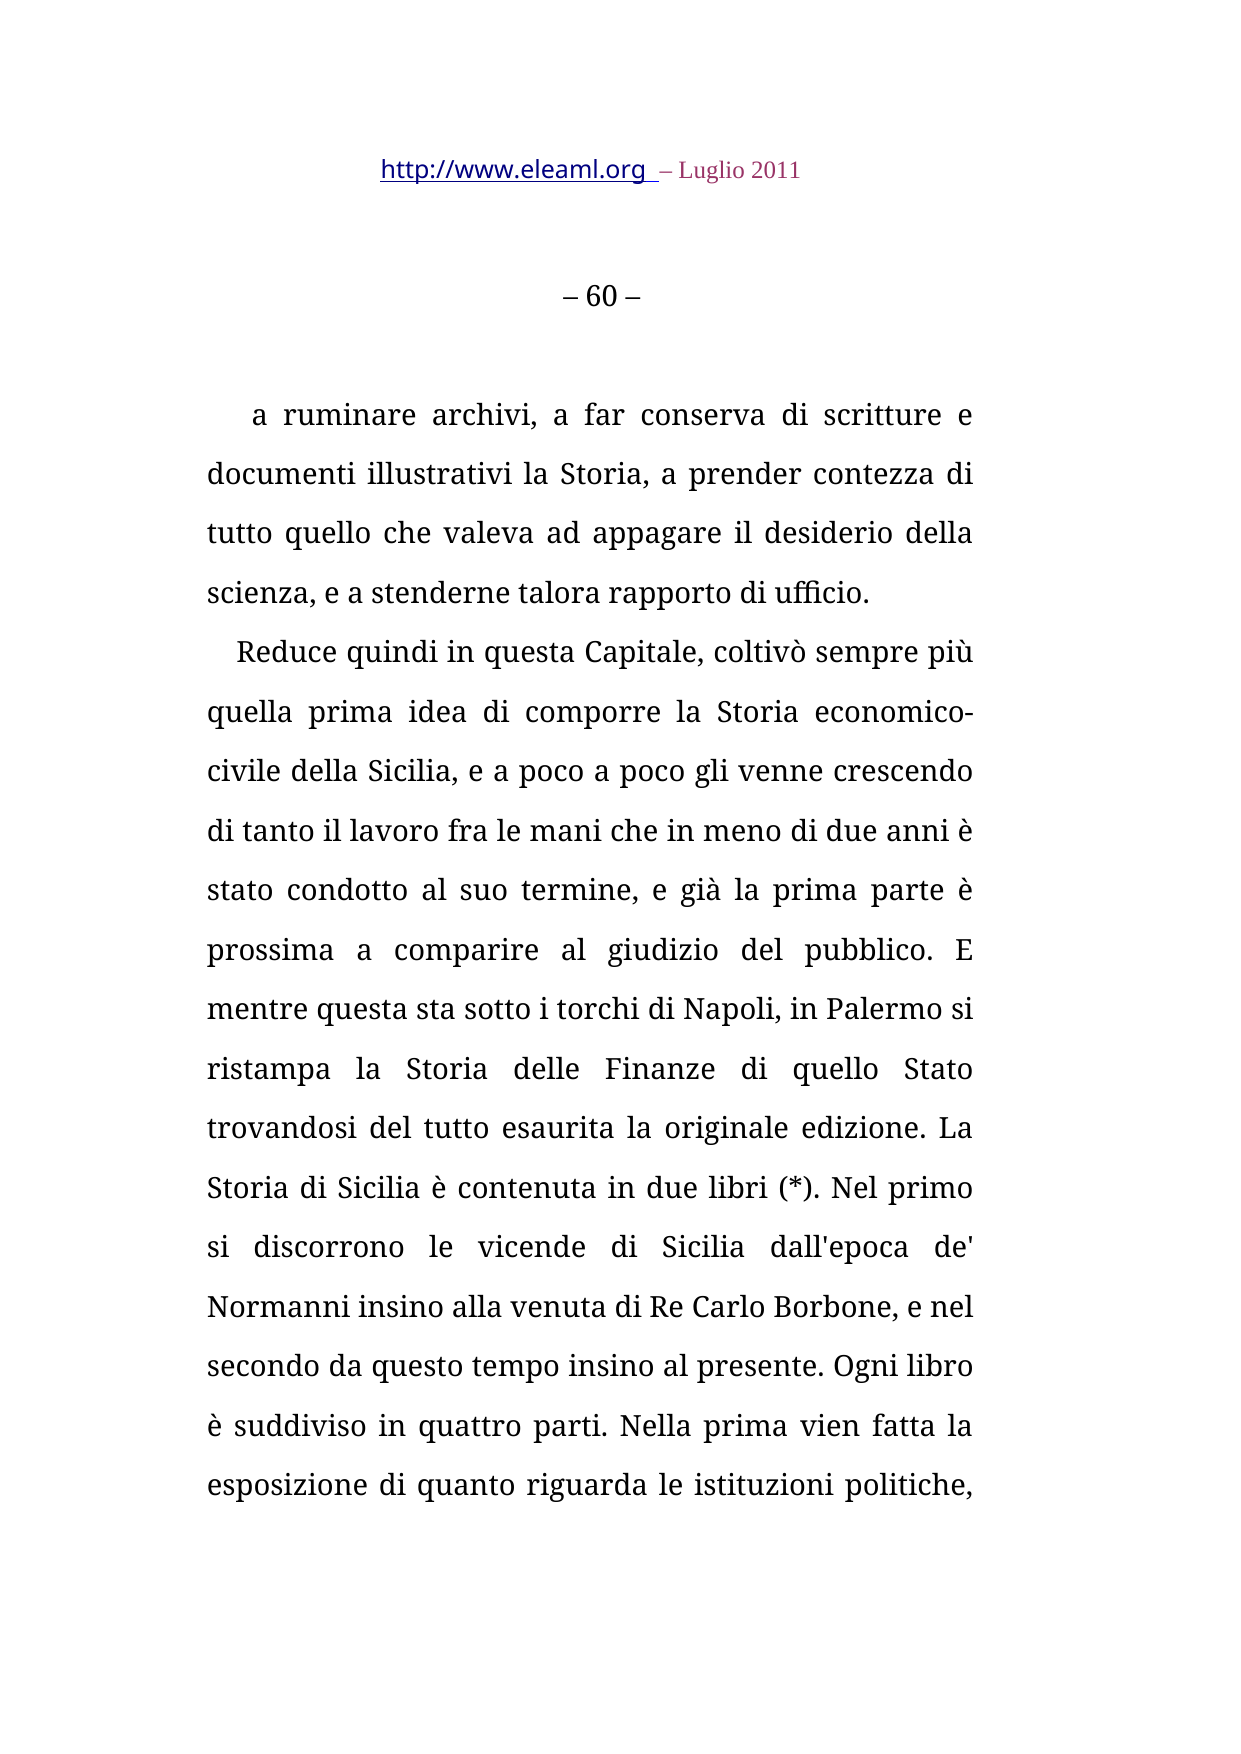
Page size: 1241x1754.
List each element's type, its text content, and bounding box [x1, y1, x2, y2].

text a ruminare archivi, a far conserva di scritture e documenti illustrativi la Storia, a prender contezza di tutto quello che valeva ad appagare il desiderio della scienza, e a stenderne talora rapporto di ufficio. [207, 394, 974, 612]
text Reduce quindi in questa Capitale, coltivò sempre più quella prima idea di comporre la Storia economico-civile della Sicilia, e a poco a poco gli venne crescendo di tanto il lavoro fra le mani che in meno di due anni è stato condotto al suo termine, e già la prima parte è prossima a comparire al giudizio del pubblico. E mentre questa sta sotto i torchi di Napoli, in Palermo si ristampa la Storia delle Finanze di quello Stato trovandosi del tutto esaurita la originale edizione. La Storia di Sicilia è contenuta in due libri (*). Nel primo si discorrono le vicende di Sicilia dall'epoca de' Normanni insino alla venuta di Re Carlo Borbone, e nel secondo da questo tempo insino al presente. Ogni libro è suddiviso in quattro parti. Nella prima vien fatta la esposizione di quanto riguarda le istituzioni politiche, [207, 632, 974, 1504]
text – 60 – [207, 275, 974, 314]
